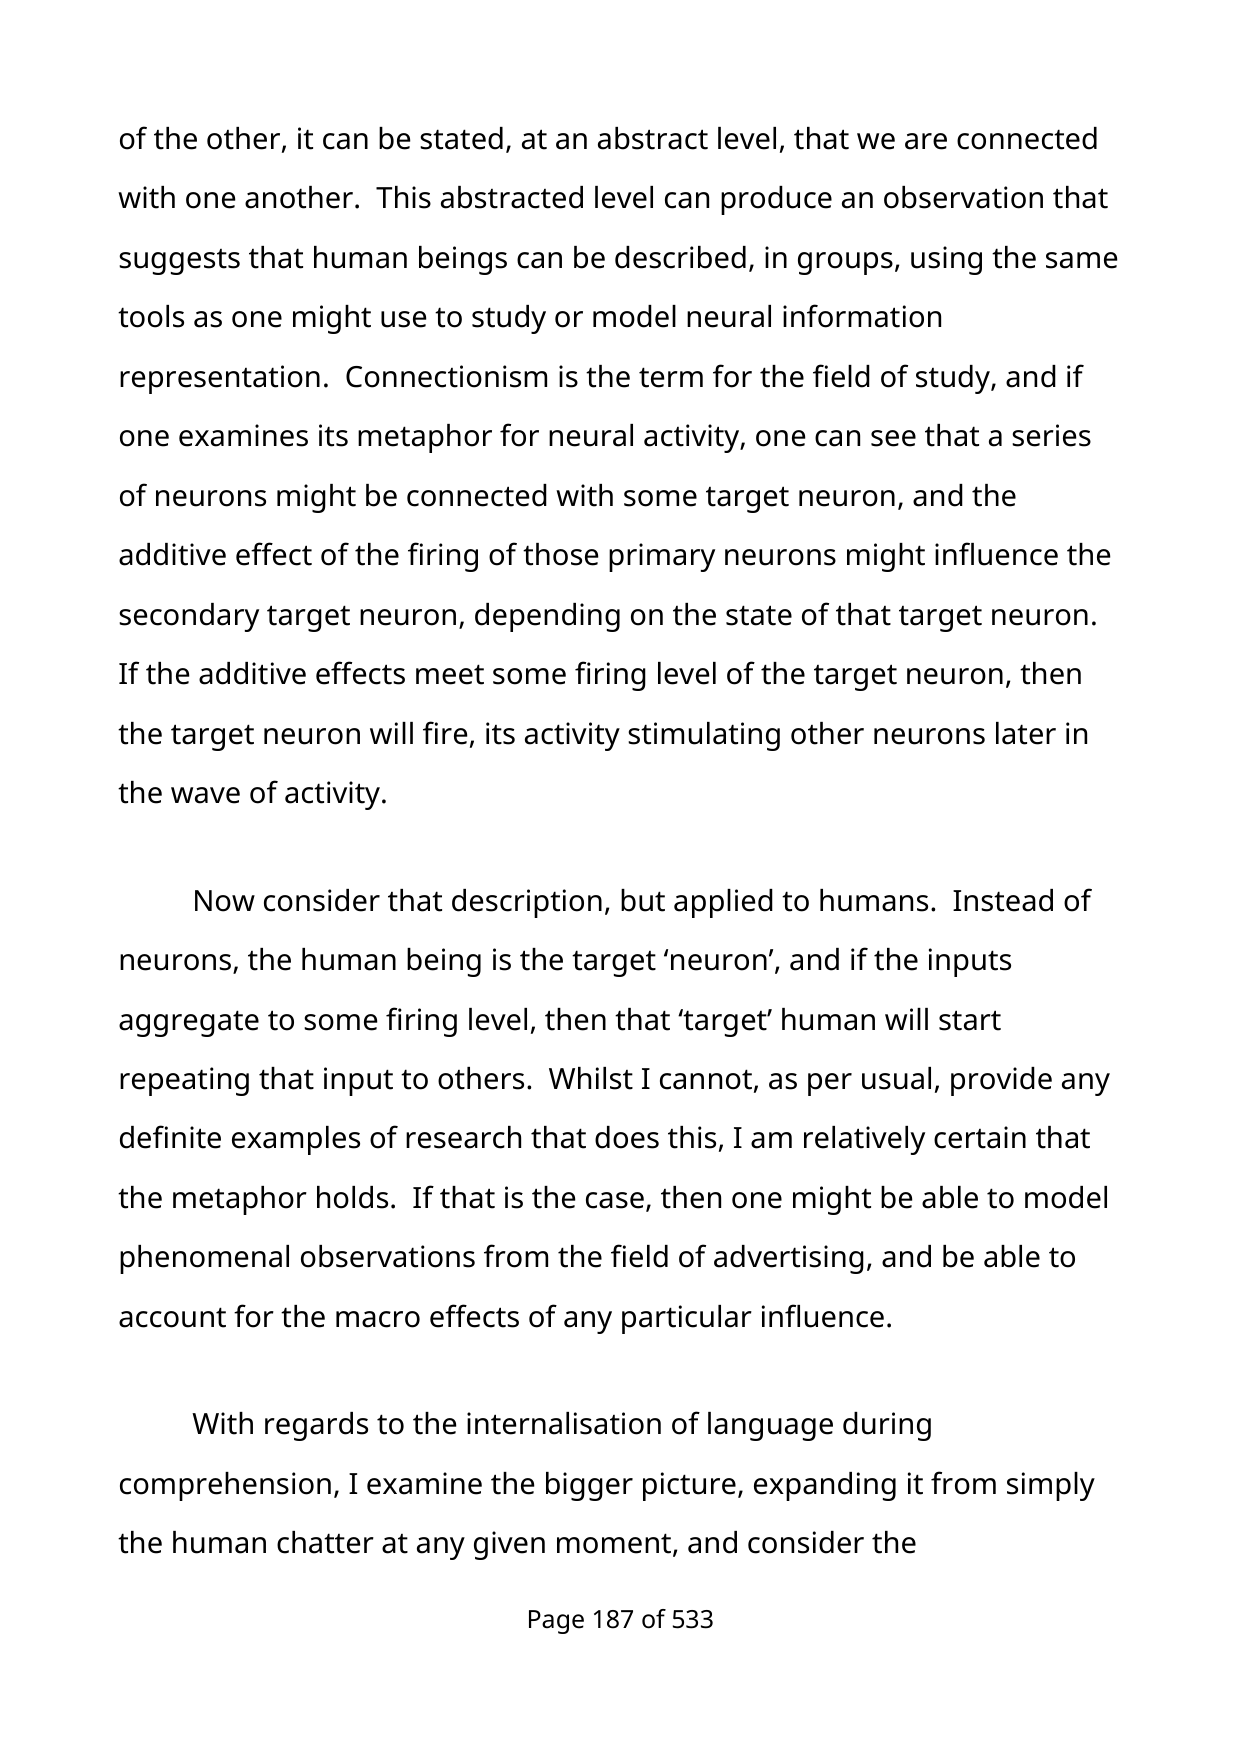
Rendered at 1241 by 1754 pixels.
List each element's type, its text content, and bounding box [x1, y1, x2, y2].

text of the other, it can be stated, at an abstract level, that we are connected with one another. This abstracted level can produce an observation that suggests that human beings can be described, in groups, using the same tools as one might use to study or model neural information representation. Connectionism is the term for the field of study, and if one examines its metaphor for neural activity, one can see that a series of neurons might be connected with some target neuron, and the additive effect of the firing of those primary neurons might influence the secondary target neuron, depending on the state of that target neuron. If the additive effects meet some firing level of the target neuron, then the target neuron will fire, its activity stimulating other neurons later in the wave of activity. [118, 118, 1122, 812]
text With regards to the internalisation of language during comprehension, I examine the bigger picture, expanding it from simply the human chatter at any given moment, and consider the [118, 1403, 1122, 1562]
text Now consider that description, but applied to humans. Instead of neurons, the human being is the target ‘neuron’, and if the inputs aggregate to some firing level, then that ‘target’ human will start repeating that input to others. Whilst I cannot, as per usual, provide any definite examples of research that does this, I am relatively certain that the metaphor holds. If that is the case, then one might be able to model phenomenal observations from the field of advertising, and be able to account for the macro effects of any particular influence. [118, 880, 1122, 1336]
